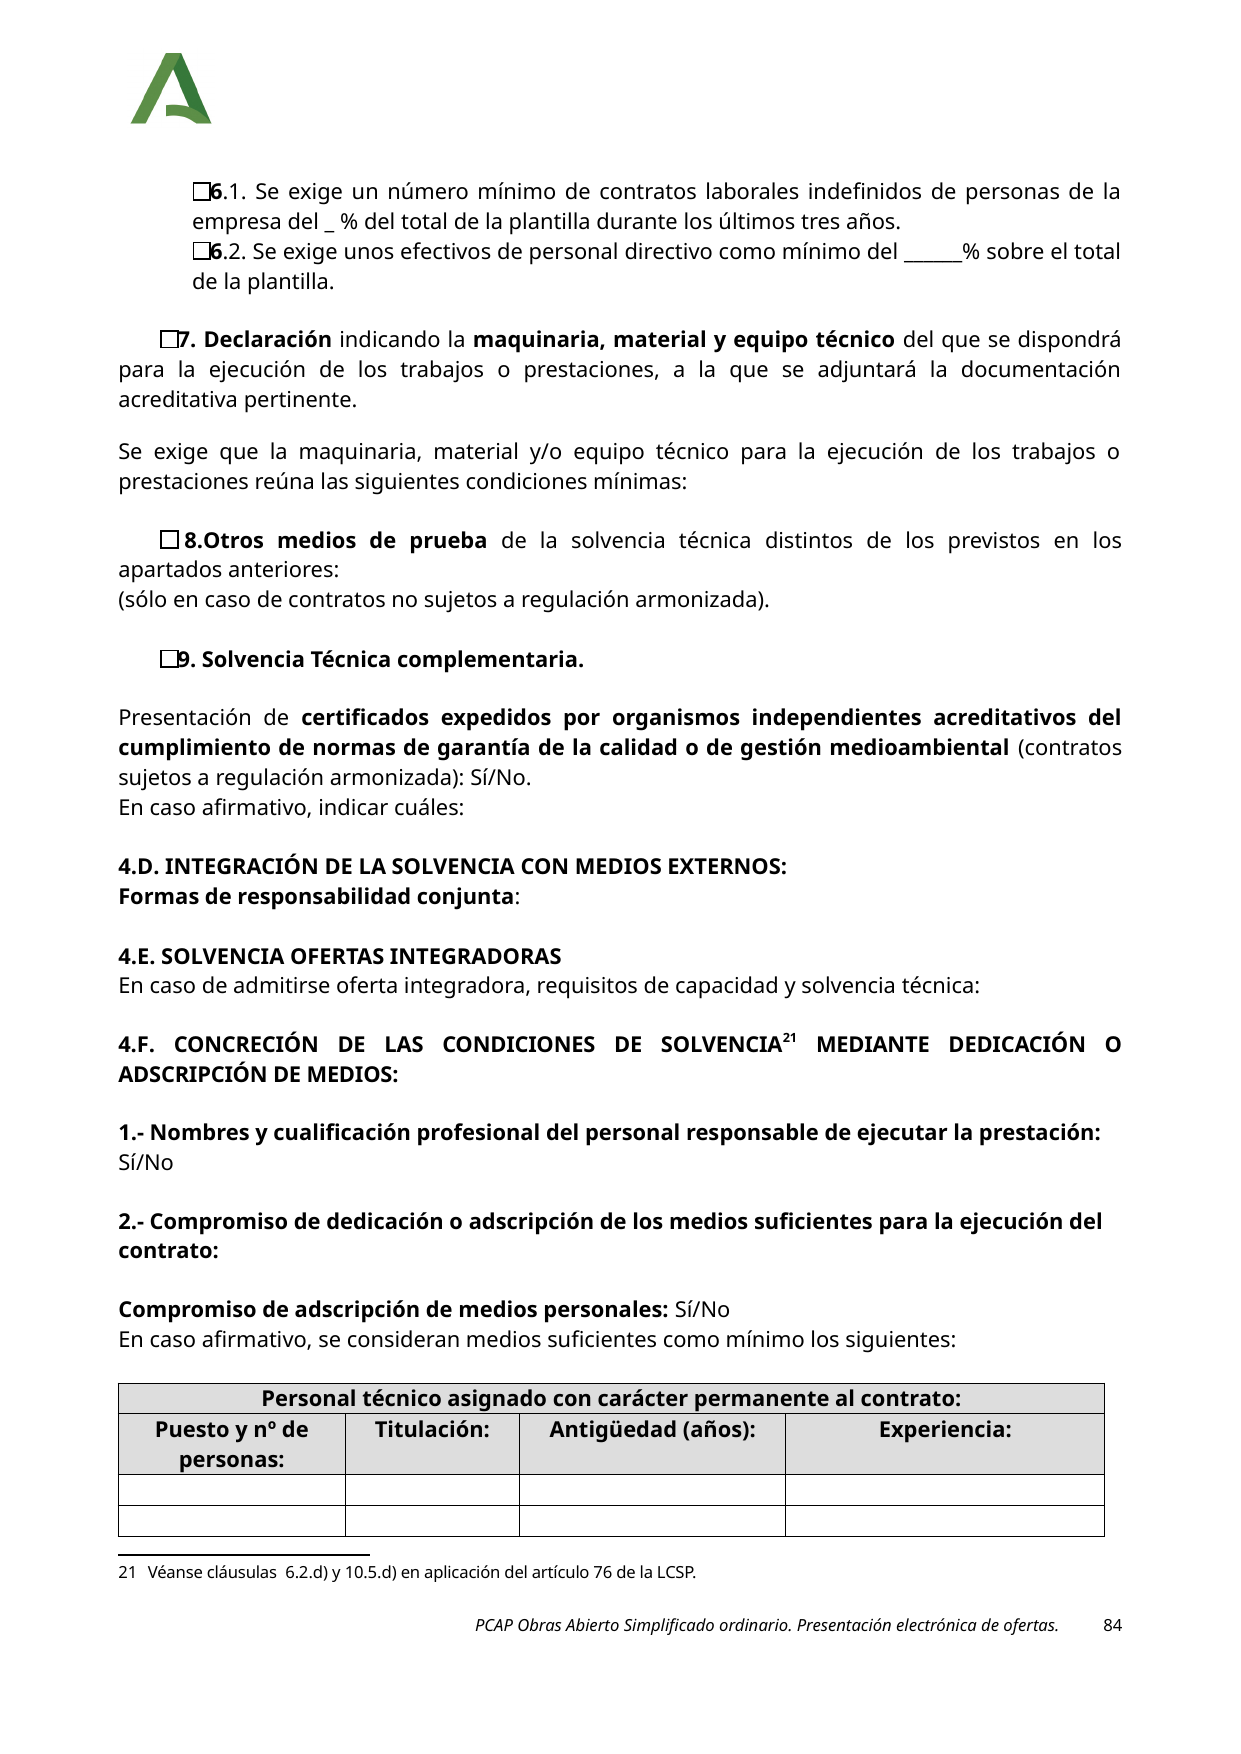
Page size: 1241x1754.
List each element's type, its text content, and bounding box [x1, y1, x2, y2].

text 6.2. Se exige unos efectivos de personal directivo como mínimo del ______% sobre el total de la plantilla. [192, 236, 1122, 296]
table_cell [786, 1506, 1104, 1536]
table_cell [119, 1506, 345, 1536]
text Se exige que la maquinaria, material y/o equipo técnico para la ejecución de los trabajos o prestaciones reúna las siguientes condiciones mínimas: [118, 436, 1122, 496]
table_cell Puesto y nº de personas: [119, 1414, 345, 1474]
table_header Personal técnico asignado con carácter permanente al contrato: [119, 1384, 1104, 1413]
text (sólo en caso de contratos no sujetos a regulación armonizada). [118, 584, 1122, 614]
text Formas de responsabilidad conjunta: [118, 881, 1122, 911]
table_cell Experiencia: [786, 1414, 1104, 1474]
table_cell Titulación: [346, 1414, 519, 1474]
text 7. Declaración indicando la maquinaria, material y equipo técnico del que se dispondrá para la ejecución de los trabajos o prestaciones, a la que se adjuntará la documentación acreditativa pertinente. [118, 324, 1122, 414]
text 8.Otros medios de prueba de la solvencia técnica distintos de los previstos en los apartados anteriores: [118, 525, 1122, 584]
text 4.D. INTEGRACIÓN DE LA SOLVENCIA CON MEDIOS EXTERNOS: [118, 851, 1122, 881]
text 1.- Nombres y cualificación profesional del personal responsable de ejecutar la prestación: Sí/No [118, 1117, 1122, 1177]
table_cell [520, 1506, 785, 1536]
text 6.1. Se exige un número mínimo de contratos laborales indefinidos de personas de la empresa del _ % del total de la plantilla durante los últimos tres años. [192, 176, 1122, 236]
table_cell [346, 1506, 519, 1536]
table_cell [119, 1475, 345, 1505]
table_cell [346, 1475, 519, 1505]
text 9. Solvencia Técnica complementaria. [118, 644, 1122, 674]
text 2.- Compromiso de dedicación o adscripción de los medios suficientes para la ejecución del contrato: [118, 1206, 1122, 1265]
text 4.F. CONCRECIÓN DE LAS CONDICIONES DE SOLVENCIA MEDIANTE DEDICACIÓN O ADSCRIPCIÓN DE MEDIOS: [118, 1029, 1122, 1089]
text 4.E. SOLVENCIA OFERTAS INTEGRADORAS [118, 941, 1122, 971]
text En caso afirmativo, indicar cuáles: [118, 792, 1122, 822]
text Véanse cláusulas 6.2.d) y 10.5.d) en aplicación del artículo 76 de la LCSP. [118, 1561, 1122, 1584]
text En caso afirmativo, se consideran medios suficientes como mínimo los siguientes: [118, 1324, 1122, 1354]
table_cell Antigüedad (años): [520, 1414, 785, 1474]
table_cell [520, 1475, 785, 1505]
text Presentación de certificados expedidos por organismos independientes acreditativos del cumplimiento de normas de garantía de la calidad o de gestión medioambiental (contratos sujetos a regulación armonizada): Sí/No. [118, 702, 1122, 792]
picture [127, 48, 216, 128]
text Compromiso de adscripción de medios personales: Sí/No [118, 1294, 1122, 1324]
table_cell [786, 1475, 1104, 1505]
text En caso de admitirse oferta integradora, requisitos de capacidad y solvencia técnica: [118, 971, 1122, 1000]
